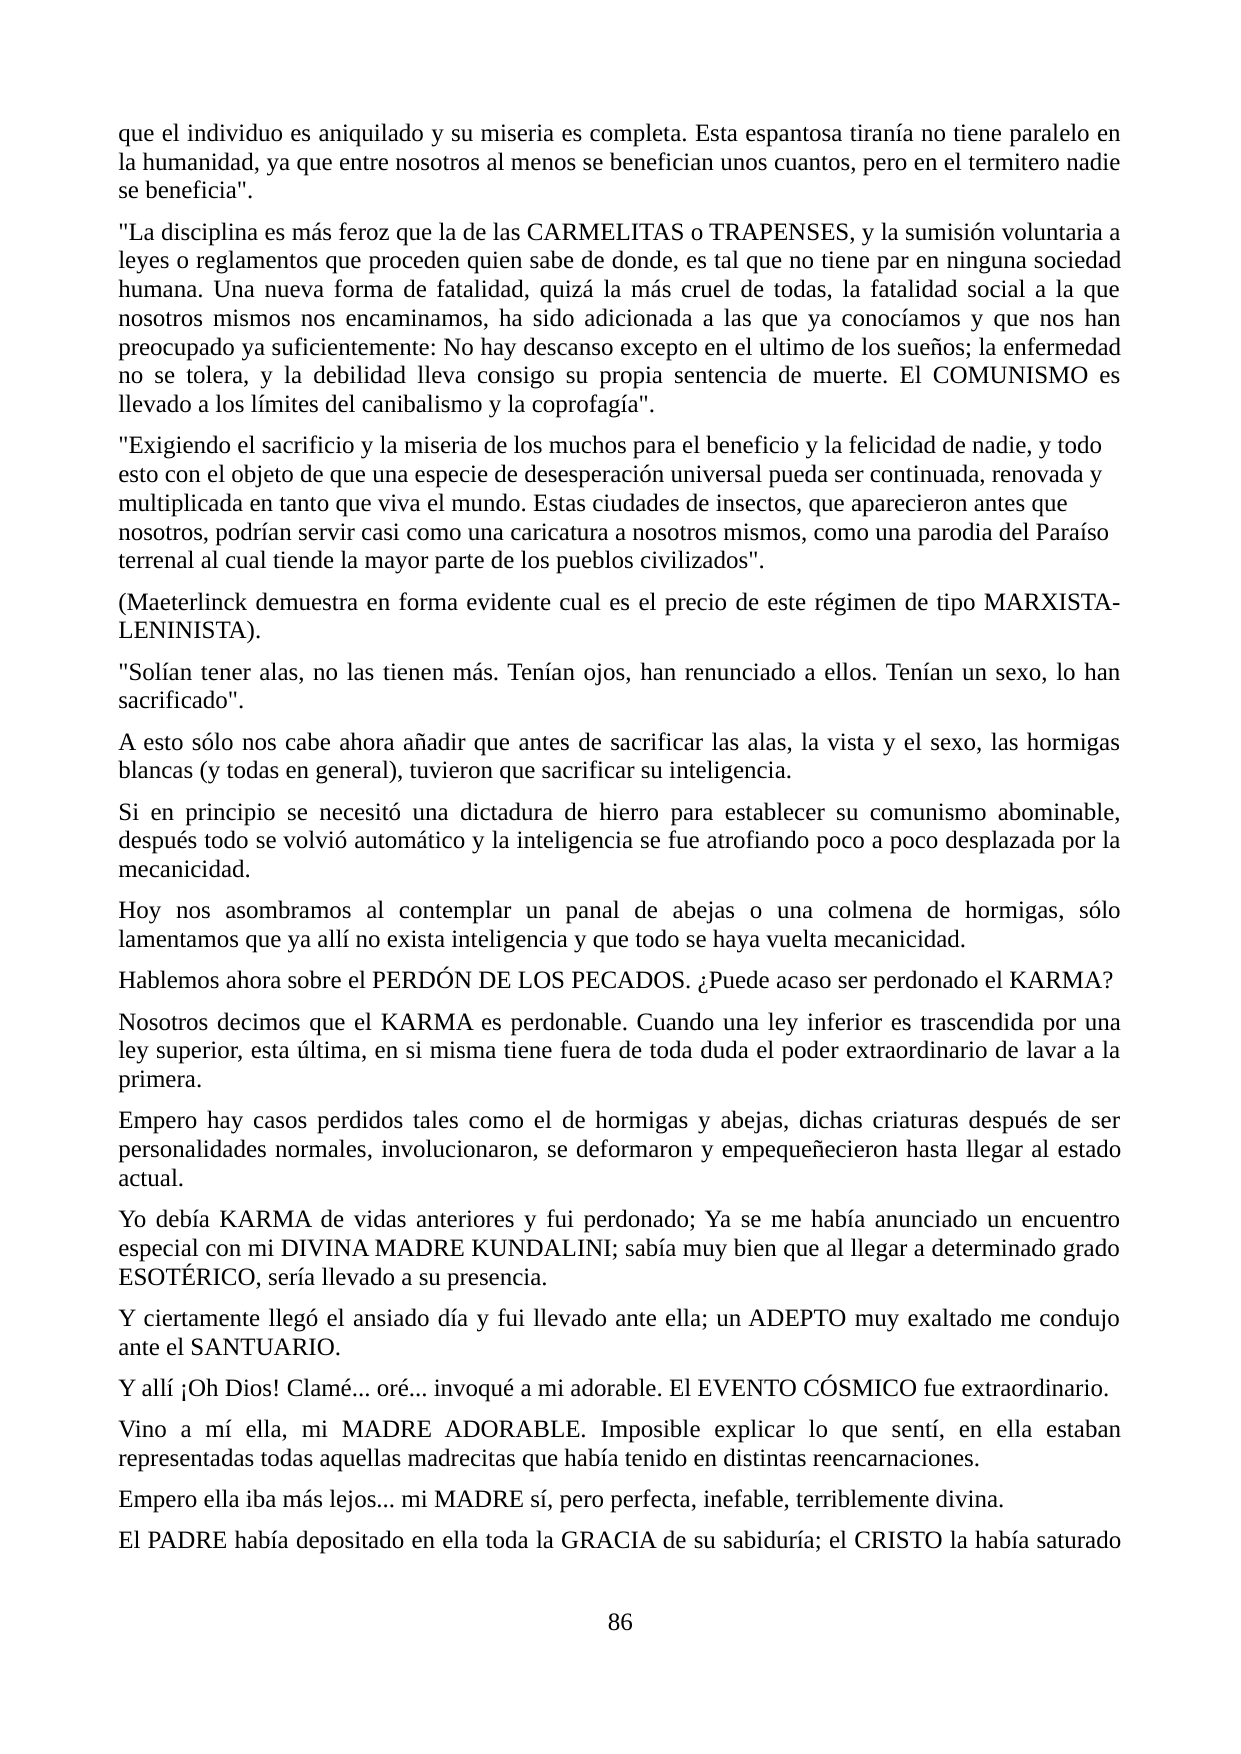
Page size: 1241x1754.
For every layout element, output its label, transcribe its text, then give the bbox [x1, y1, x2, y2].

text "La disciplina es más feroz que la de las CARMELITAS o TRAPENSES, y la sumisión voluntaria a leyes o reglamentos que proceden quien sabe de donde, es tal que no tiene par en ninguna sociedad humana. Una nueva forma de fatalidad, quizá la más cruel de todas, la fatalidad social a la que nosotros mismos nos encaminamos, ha sido adicionada a las que ya conocíamos y que nos han preocupado ya suficientemente: No hay descanso excepto en el ultimo de los sueños; la enfermedad no se tolera, y la debilidad lleva consigo su propia sentencia de muerte. El COMUNISMO es llevado a los límites del canibalismo y la coprofagía". [118, 217, 1122, 418]
text A esto sólo nos cabe ahora añadir que antes de sacrificar las alas, la vista y el sexo, las hormigas blancas (y todas en general), tuvieron que sacrificar su inteligencia. [118, 727, 1122, 784]
text Nosotros decimos que el KARMA es perdonable. Cuando una ley inferior es trascendida por una ley superior, esta última, en si misma tiene fuera de toda duda el poder extraordinario de lavar a la primera. [118, 1007, 1122, 1093]
text que el individuo es aniquilado y su miseria es completa. Esta espantosa tiranía no tiene paralelo en la humanidad, ya que entre nosotros al menos se benefician unos cuantos, pero en el termitero nadie se beneficia". [118, 118, 1122, 204]
text Empero ella iba más lejos... mi MADRE sí, pero perfecta, inefable, terriblemente divina. [118, 1484, 1122, 1513]
text Y ciertamente llegó el ansiado día y fui llevado ante ella; un ADEPTO muy exaltado me condujo ante el SANTUARIO. [118, 1303, 1122, 1361]
text "Solían tener alas, no las tienen más. Tenían ojos, han renunciado a ellos. Tenían un sexo, lo han sacrificado". [118, 657, 1122, 714]
text Y allí ¡Oh Dios! Clamé... oré... invoqué a mi adorable. El EVENTO CÓSMICO fue extraordinario. [118, 1373, 1122, 1402]
text Empero hay casos perdidos tales como el de hormigas y abejas, dichas criaturas después de ser personalidades normales, involucionaron, se deformaron y empequeñecieron hasta llegar al estado actual. [118, 1106, 1122, 1192]
text Hablemos ahora sobre el PERDÓN DE LOS PECADOS. ¿Puede acaso ser perdonado el KARMA? [118, 966, 1122, 994]
text El PADRE había depositado en ella toda la GRACIA de su sabiduría; el CRISTO la había saturado [118, 1526, 1122, 1554]
text "Exigiendo el sacrificio y la miseria de los muchos para el beneficio y la felicidad de nadie, y todo esto con el objeto de que una especie de desesperación universal pueda ser continuada, renovada y multiplicada en tanto que viva el mundo. Estas ciudades de insectos, que aparecieron antes que nosotros, podrían servir casi como una caricatura a nosotros mismos, como una parodia del Paraíso terrenal al cual tiende la mayor parte de los pueblos civilizados". [118, 431, 1122, 574]
text Yo debía KARMA de vidas anteriores y fui perdonado; Ya se me había anunciado un encuentro especial con mi DIVINA MADRE KUNDALINI; sabía muy bien que al llegar a determinado grado ESOTÉRICO, sería llevado a su presencia. [118, 1204, 1122, 1291]
text (Maeterlinck demuestra en forma evidente cual es el precio de este régimen de tipo MARXISTA-LENINISTA). [118, 587, 1122, 644]
text Hoy nos asombramos al contemplar un panal de abejas o una colmena de hormigas, sólo lamentamos que ya allí no exista inteligencia y que todo se haya vuelta mecanicidad. [118, 896, 1122, 953]
text Vino a mí ella, mi MADRE ADORABLE. Imposible explicar lo que sentí, en ella estaban representadas todas aquellas madrecitas que había tenido en distintas reencarnaciones. [118, 1414, 1122, 1472]
text Si en principio se necesitó una dictadura de hierro para establecer su comunismo abominable, después todo se volvió automático y la inteligencia se fue atrofiando poco a poco desplazada por la mecanicidad. [118, 797, 1122, 883]
